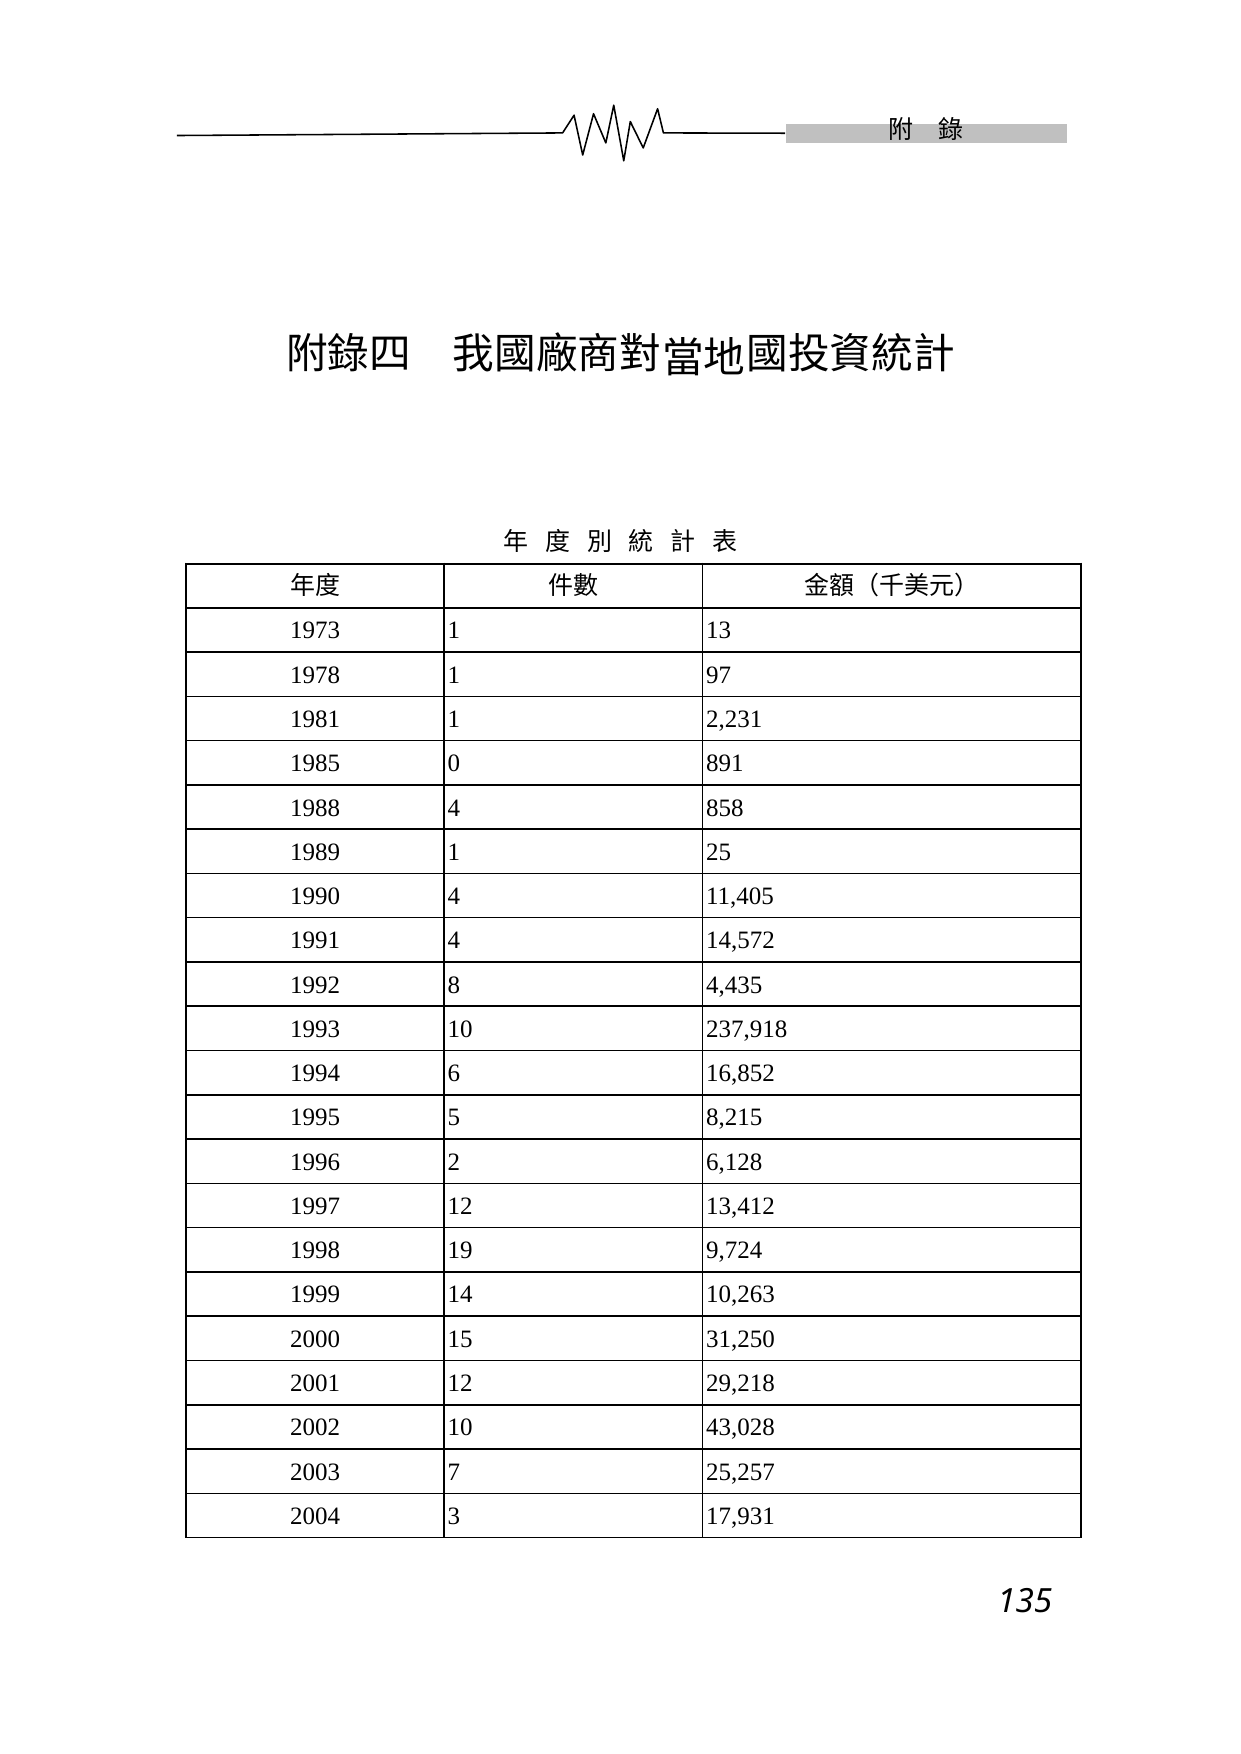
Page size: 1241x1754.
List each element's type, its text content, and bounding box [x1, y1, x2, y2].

table_cell 237,918 [703, 1007, 1080, 1050]
table_cell 858 [703, 786, 1080, 828]
table_cell 12 [445, 1184, 702, 1227]
table_cell 4,435 [703, 963, 1080, 1005]
table_cell 891 [703, 741, 1080, 784]
table_cell 1996 [187, 1140, 443, 1182]
table_cell 1998 [187, 1228, 443, 1271]
table_cell 8,215 [703, 1096, 1080, 1138]
table_cell 2002 [187, 1406, 443, 1448]
table_cell 14 [445, 1273, 702, 1315]
table_cell 1995 [187, 1096, 443, 1138]
table_cell 1988 [187, 786, 443, 828]
table_cell 1973 [187, 609, 443, 651]
text 年度別統計表 [183, 500, 1058, 563]
table_cell 1989 [187, 830, 443, 873]
table_cell 10 [445, 1007, 702, 1050]
table_cell 10,263 [703, 1273, 1080, 1315]
table_cell 1 [445, 830, 702, 873]
table_cell 2003 [187, 1450, 443, 1492]
table_cell 31,250 [703, 1317, 1080, 1359]
table_cell 1 [445, 653, 702, 696]
table_cell 3 [445, 1494, 702, 1537]
table_cell 0 [445, 741, 702, 784]
table_cell 1978 [187, 653, 443, 696]
table_cell 2001 [187, 1361, 443, 1404]
table_cell 97 [703, 653, 1080, 696]
table_cell 4 [445, 786, 702, 828]
text 附錄四 我國廠商對當地國投資統計 [183, 313, 1058, 375]
table_cell 2004 [187, 1494, 443, 1537]
table_cell 1985 [187, 741, 443, 784]
table_cell 4 [445, 874, 702, 917]
table_cell 8 [445, 963, 702, 1005]
table_header 金額（千美元） [703, 565, 1080, 607]
table_cell 1991 [187, 918, 443, 961]
table_header 年度 [187, 565, 443, 607]
table_cell 14,572 [703, 918, 1080, 961]
table_cell 13 [703, 609, 1080, 651]
table_cell 2 [445, 1140, 702, 1182]
table_cell 9,724 [703, 1228, 1080, 1271]
table_cell 15 [445, 1317, 702, 1359]
table_cell 6 [445, 1051, 702, 1094]
table_cell 1 [445, 609, 702, 651]
table_cell 1 [445, 697, 702, 740]
table_cell 1981 [187, 697, 443, 740]
table_cell 1994 [187, 1051, 443, 1094]
table_cell 2,231 [703, 697, 1080, 740]
table_cell 5 [445, 1096, 702, 1138]
table_cell 17,931 [703, 1494, 1080, 1537]
table_cell 2000 [187, 1317, 443, 1359]
table_cell 25,257 [703, 1450, 1080, 1492]
table_cell 10 [445, 1406, 702, 1448]
table_cell 19 [445, 1228, 702, 1271]
table_cell 29,218 [703, 1361, 1080, 1404]
table_cell 1992 [187, 963, 443, 1005]
table_cell 11,405 [703, 874, 1080, 917]
table_cell 12 [445, 1361, 702, 1404]
table_header 件數 [445, 565, 702, 607]
table_cell 7 [445, 1450, 702, 1492]
table_cell 43,028 [703, 1406, 1080, 1448]
table_cell 16,852 [703, 1051, 1080, 1094]
table_cell 1999 [187, 1273, 443, 1315]
table_cell 1990 [187, 874, 443, 917]
table_cell 1997 [187, 1184, 443, 1227]
table_cell 25 [703, 830, 1080, 873]
table_cell 1993 [187, 1007, 443, 1050]
table_cell 13,412 [703, 1184, 1080, 1227]
table_cell 4 [445, 918, 702, 961]
table_cell 6,128 [703, 1140, 1080, 1182]
